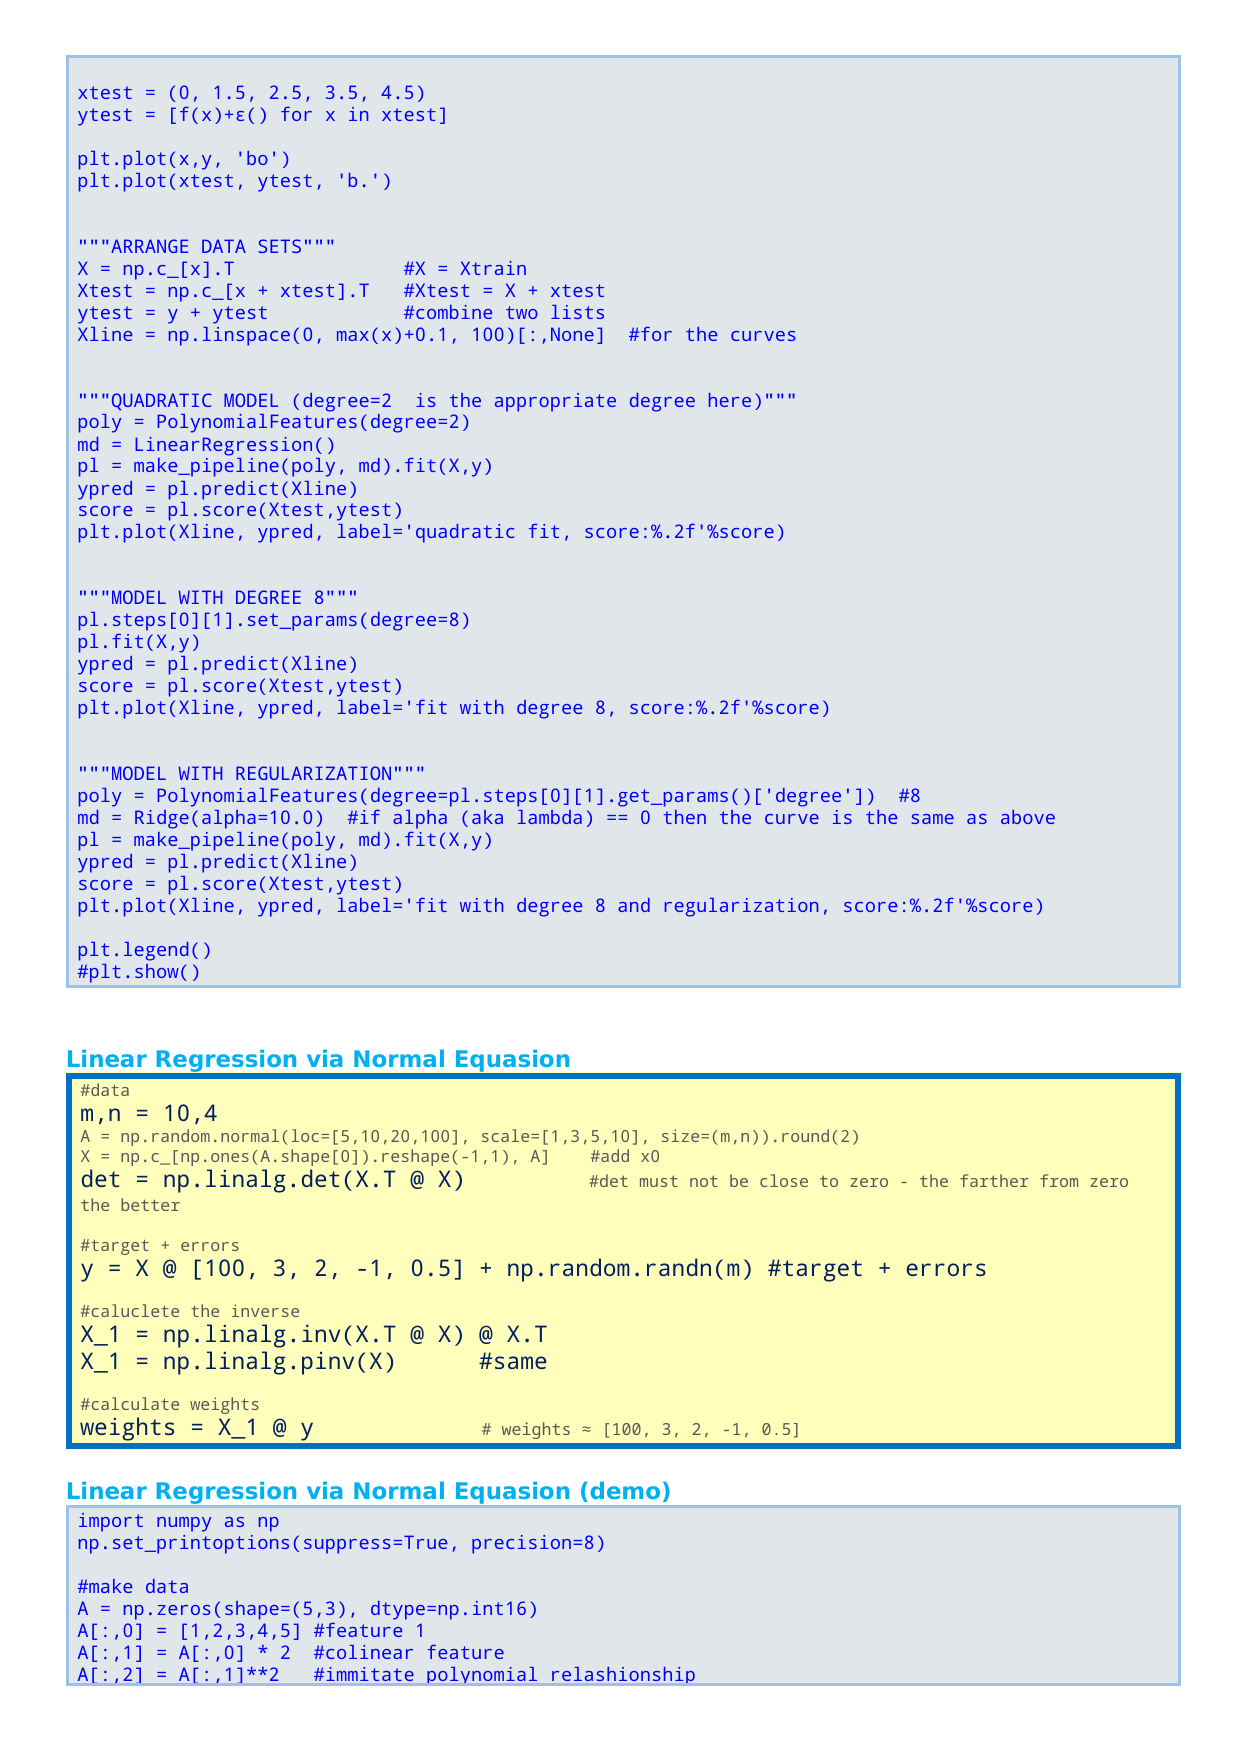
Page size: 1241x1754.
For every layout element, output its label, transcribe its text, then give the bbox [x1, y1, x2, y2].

text y = X @ [100, 3, 2, -1, 0.5] + np.random.randn(m) #target + errors [72, 1247, 1175, 1274]
text poly = PolynomialFeatures(degree=pl.steps[0][1].get_params()['degree']) #8 [69, 780, 1178, 802]
text poly = PolynomialFeatures(degree=2) [69, 406, 1178, 428]
text A = np.zeros(shape=(5,3), dtype=np.int16) [69, 1593, 1178, 1614]
text plt.plot(Xline, ypred, label='fit with degree 8 and regularization, score:%.2f'%score) [69, 890, 1178, 912]
text pl.fit(X,y) [69, 626, 1178, 648]
text np.set_printoptions(suppress=True, precision=8) [69, 1527, 1178, 1549]
text A[:,0] = [1,2,3,4,5] #feature 1 [69, 1614, 1178, 1637]
text pl = make_pipeline(poly, md).fit(X,y) [69, 450, 1178, 472]
text xtest = (0, 1.5, 2.5, 3.5, 4.5) [69, 77, 1178, 99]
text ytest = [f(x)+ε() for x in xtest] [69, 99, 1178, 121]
text """MODEL WITH DEGREE 8""" [69, 582, 1178, 604]
text ypred = pl.predict(Xline) [69, 472, 1178, 494]
text pl = make_pipeline(poly, md).fit(X,y) [69, 824, 1178, 846]
text pl.steps[0][1].set_params(degree=8) [69, 604, 1178, 626]
text #make data [69, 1571, 1178, 1593]
text plt.plot(x,y, 'bo') [69, 143, 1178, 164]
text X = np.c_[x].T #X = Xtrain [69, 252, 1178, 274]
text ytest = y + ytest #combine two lists [69, 296, 1178, 318]
text m,n = 10,4 [72, 1092, 1175, 1119]
text X = np.c_[np.ones(A.shape[0]).reshape(-1,1), A] #add x0 [72, 1138, 1175, 1158]
text A = np.random.normal(loc=[5,10,20,100], scale=[1,3,5,10], size=(m,n)).round(2) [72, 1119, 1175, 1138]
text plt.plot(xtest, ytest, 'b.') [69, 164, 1178, 187]
text score = pl.score(Xtest,ytest) [69, 868, 1178, 890]
text """ARRANGE DATA SETS""" [69, 231, 1178, 252]
title Linear Regression via Normal Equasion (demo) [66, 1478, 1181, 1505]
text A[:,1] = A[:,0] * 2 #colinear feature [69, 1637, 1178, 1658]
text #calculate weights [72, 1386, 1175, 1406]
text """QUADRATIC MODEL (degree=2 is the appropriate degree here)""" [69, 384, 1178, 406]
text X_1 = np.linalg.inv(X.T @ X) @ X.T [72, 1313, 1175, 1340]
text """MODEL WITH REGULARIZATION""" [69, 758, 1178, 780]
text #plt.show() [69, 956, 1178, 985]
text ypred = pl.predict(Xline) [69, 846, 1178, 868]
text det = np.linalg.det(X.T @ X) #det must not be close to zero - the farther from zero the better [72, 1158, 1175, 1208]
text plt.plot(Xline, ypred, label='fit with degree 8, score:%.2f'%score) [69, 692, 1178, 714]
text score = pl.score(Xtest,ytest) [69, 494, 1178, 516]
text import numpy as np [69, 1508, 1178, 1527]
text Xtest = np.c_[x + xtest].T #Xtest = X + xtest [69, 274, 1178, 296]
text plt.legend() [69, 934, 1178, 956]
text A[:,2] = A[:,1]**2 #immitate polynomial relashionship [69, 1658, 1178, 1683]
text plt.plot(Xline, ypred, label='quadratic fit, score:%.2f'%score) [69, 516, 1178, 538]
text #target + errors [72, 1227, 1175, 1247]
text X_1 = np.linalg.pinv(X) #same [72, 1340, 1175, 1367]
text Xline = np.linspace(0, max(x)+0.1, 100)[:,None] #for the curves [69, 318, 1178, 340]
text #data [72, 1079, 1175, 1092]
text weights = X_1 @ y # weights ≈ [100, 3, 2, -1, 0.5] [72, 1406, 1175, 1443]
title Linear Regression via Normal Equasion [66, 1046, 1181, 1072]
text #caluclete the inverse [72, 1293, 1175, 1313]
text ypred = pl.predict(Xline) [69, 648, 1178, 670]
text score = pl.score(Xtest,ytest) [69, 670, 1178, 692]
text md = Ridge(alpha=10.0) #if alpha (aka lambda) == 0 then the curve is the same as above [69, 802, 1178, 824]
text md = LinearRegression() [69, 428, 1178, 450]
